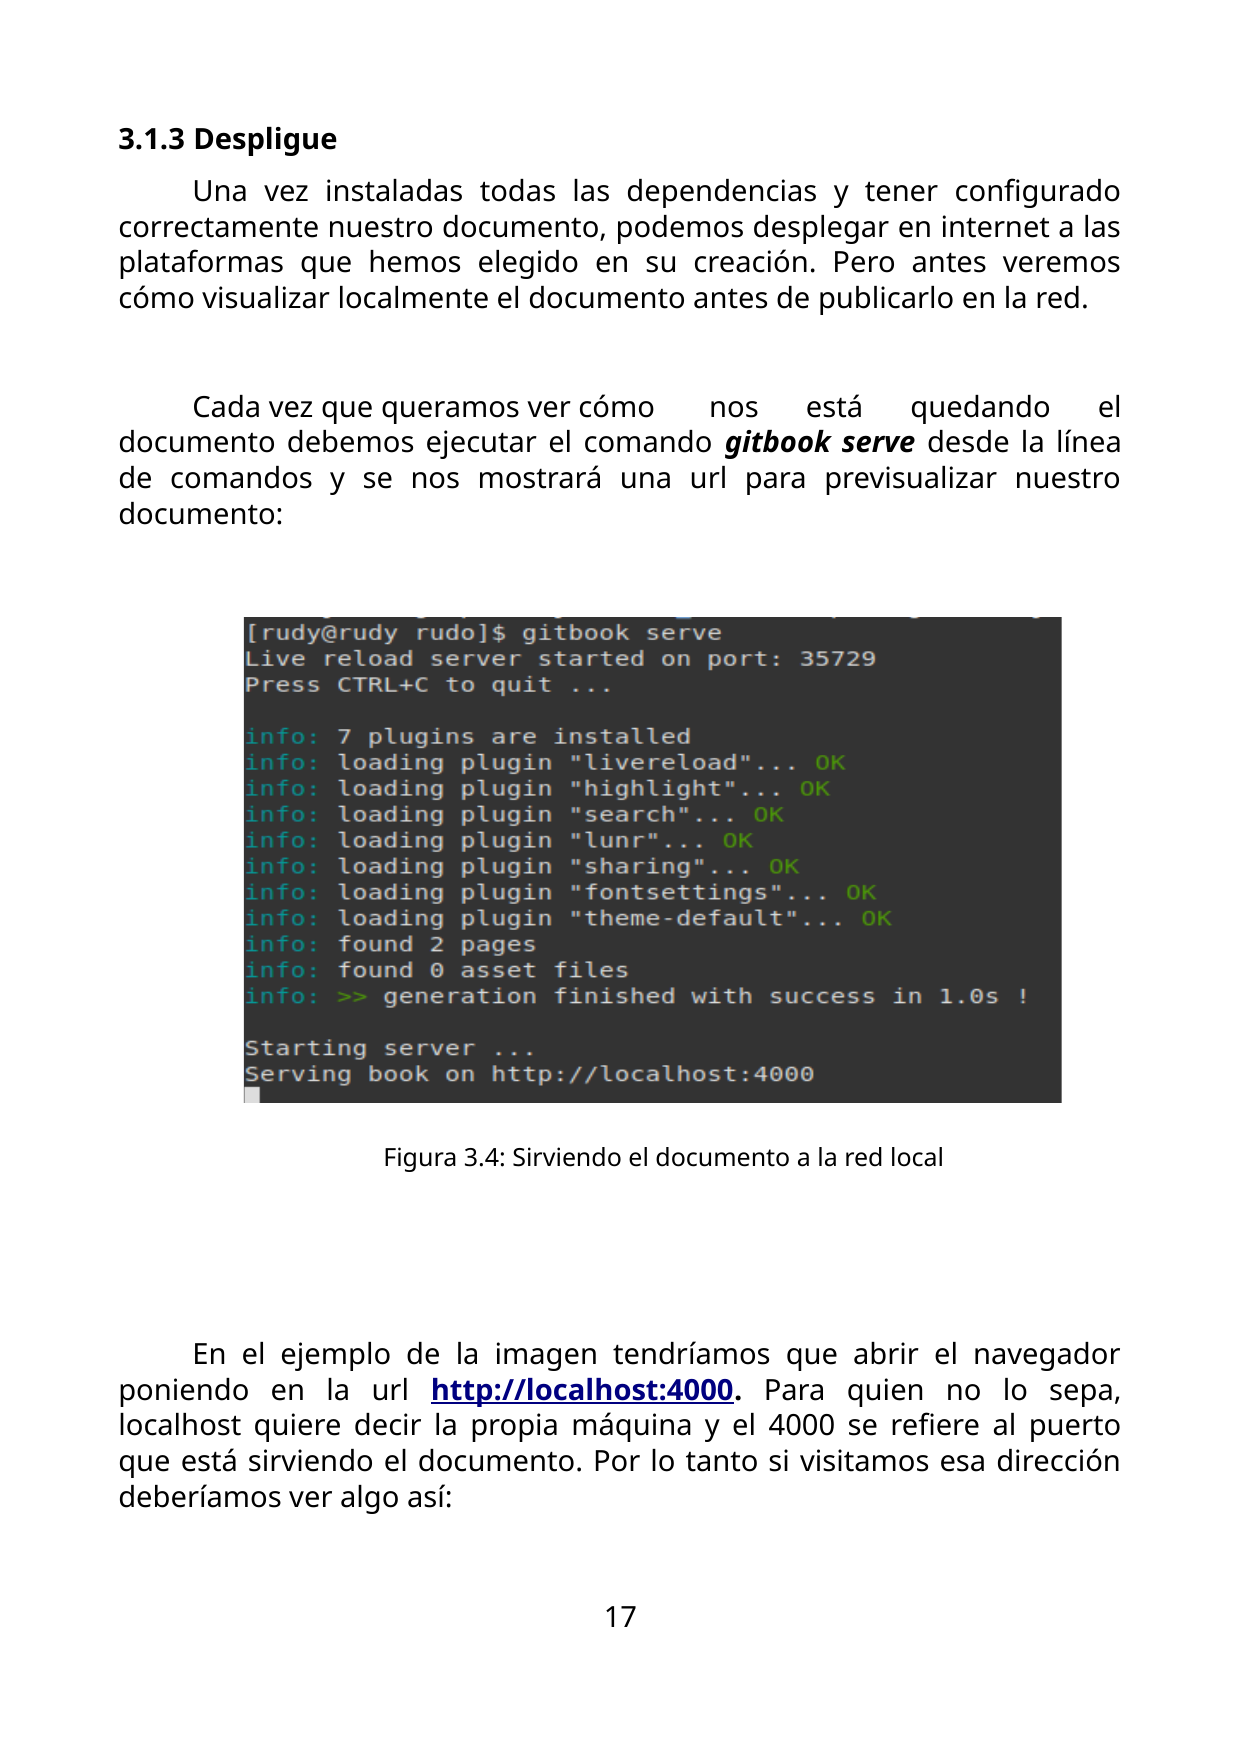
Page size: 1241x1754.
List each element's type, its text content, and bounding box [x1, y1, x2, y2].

text Figura 3.4: Sirviendo el documento a la red local [214, 1140, 1113, 1174]
text Cada vez que queramos ver cómo nos está quedando el documento debemos ejecutar el comando gitbook serve desde la línea de comandos y se nos mostrará una url para previsualizar nuestro documento: [118, 386, 1122, 533]
text En el ejemplo de la imagen tendríamos que abrir el navegador poniendo en la url http://localhost:4000. Para quien no lo sepa, localhost quiere decir la propia máquina y el 4000 se refiere al puerto que está sirviendo el documento. Por lo tanto si visitamos esa dirección deberíamos ver algo así: [118, 1333, 1122, 1516]
text Una vez instaladas todas las dependencias y tener configurado correctamente nuestro documento, podemos desplegar en internet a las plataformas que hemos elegido en su creación. Pero antes veremos cómo visualizar localmente el documento antes de publicarlo en la red. [118, 170, 1122, 317]
subtitle Despligue [118, 118, 1122, 158]
picture [243, 617, 1062, 1103]
